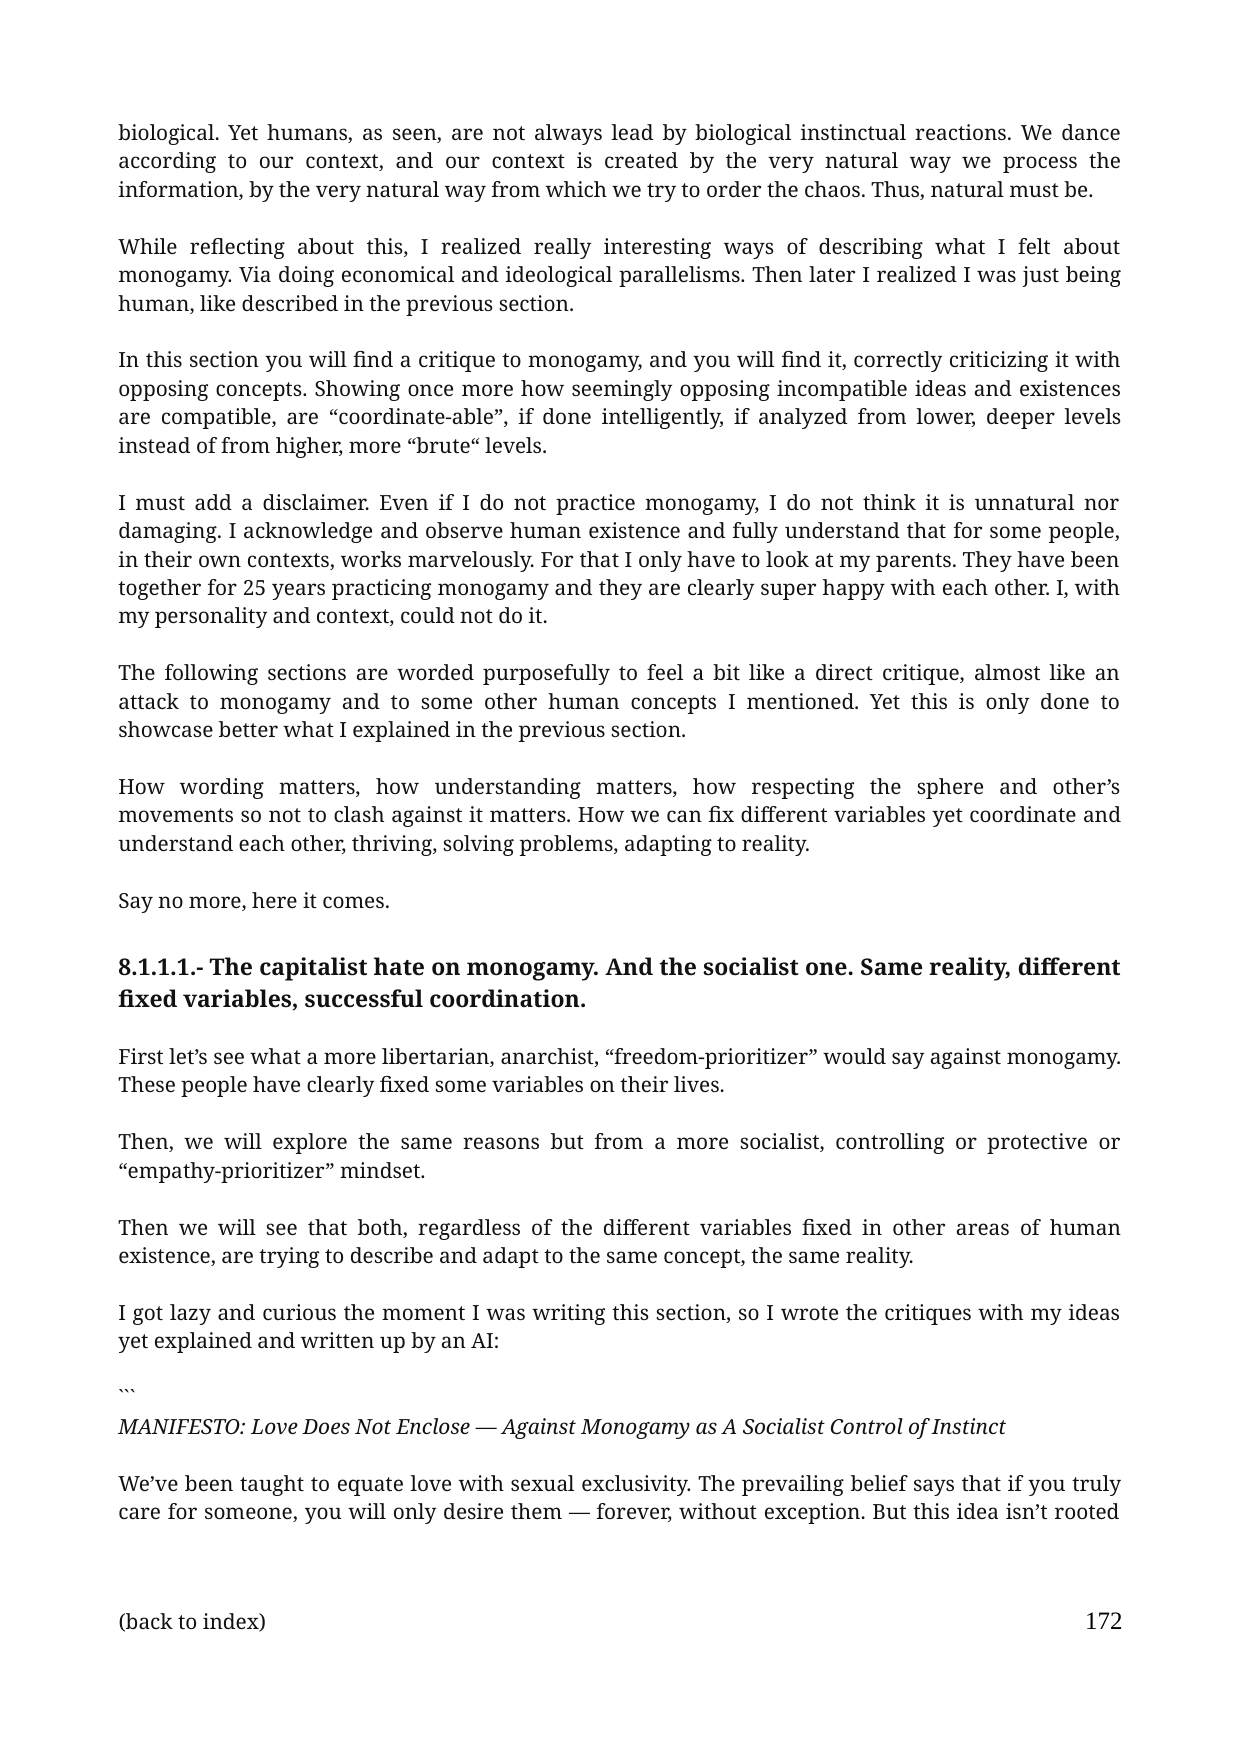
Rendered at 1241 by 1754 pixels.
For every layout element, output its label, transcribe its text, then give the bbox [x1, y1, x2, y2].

text We’ve been taught to equate love with sexual exclusivity. The prevailing belief says that if you truly care for someone, you will only desire them — forever, without exception. But this idea isn’t rooted [118, 1469, 1122, 1526]
text How wording matters, how understanding matters, how respecting the sphere and other’s movements so not to clash against it matters. How we can fix different variables yet coordinate and understand each other, thriving, solving problems, adapting to reality. [118, 772, 1122, 857]
text I must add a disclaimer. Even if I do not practice monogamy, I do not think it is unnatural nor damaging. I acknowledge and observe human existence and fully understand that for some people, in their own contexts, works marvelously. For that I only have to look at my parents. They have been together for 25 years practicing monogamy and they are clearly super happy with each other. I, with my personality and context, could not do it. [118, 488, 1122, 630]
text I got lazy and curious the moment I was writing this section, so I wrote the critiques with my ideas yet explained and written up by an AI: [118, 1298, 1122, 1355]
text The following sections are worded purposefully to feel a bit like a direct critique, almost like an attack to monogamy and to some other human concepts I mentioned. Yet this is only done to showcase better what I explained in the previous section. [118, 658, 1122, 744]
text ``` [118, 1383, 1122, 1412]
text First let’s see what a more libertarian, anarchist, “freedom-prioritizer” would say against monogamy. These people have clearly fixed some variables on their lives. [118, 1042, 1122, 1099]
text MANIFESTO: Love Does Not Enclose — Against Monogamy as A Socialist Control of Instinct [118, 1412, 1122, 1440]
text Then, we will explore the same reasons but from a more socialist, controlling or protective or “empathy-prioritizer” mindset. [118, 1127, 1122, 1184]
text Say no more, here it comes. [118, 886, 1122, 914]
text biological. Yet humans, as seen, are not always lead by biological instinctual reactions. We dance according to our context, and our context is created by the very natural way we process the information, by the very natural way from which we try to order the chaos. Thus, natural must be. [118, 118, 1122, 203]
text While reflecting about this, I realized really interesting ways of describing what I felt about monogamy. Via doing economical and ideological parallelisms. Then later I realized I was just being human, like described in the previous section. [118, 232, 1122, 317]
text Then we will see that both, regardless of the different variables fixed in other areas of human existence, are trying to describe and adapt to the same concept, the same reality. [118, 1213, 1122, 1270]
text In this section you will find a critique to monogamy, and you will find it, correctly criticizing it with opposing concepts. Showing once more how seemingly opposing incompatible ideas and existences are compatible, are “coordinate-able”, if done intelligently, if analyzed from lower, deeper levels instead of from higher, more “brute“ levels. [118, 346, 1122, 459]
text 8.1.1.1.- The capitalist hate on monogamy. And the socialist one. Same reality, different fixed variables, successful coordination. [118, 951, 1122, 1014]
